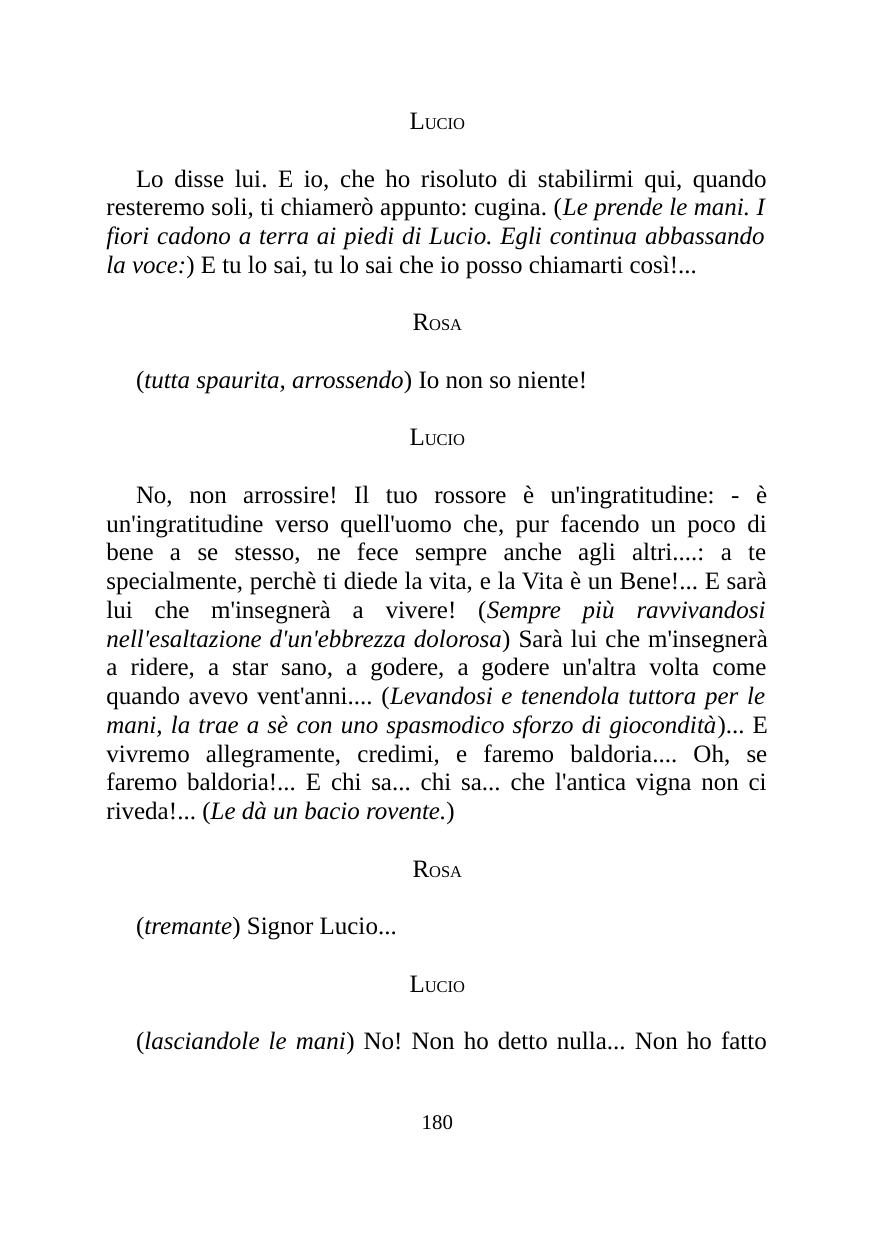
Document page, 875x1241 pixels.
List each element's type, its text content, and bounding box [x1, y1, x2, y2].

text Lucio [106, 969, 768, 997]
text (lasciandole le mani) No! Non ho detto nulla... Non ho fatto [106, 1026, 768, 1055]
text Lucio [106, 106, 768, 135]
text Lucio [106, 422, 768, 451]
text No, non arrossire! Il tuo rossore è un'ingratitudine: - è un'ingratitudine verso quell'uomo che, pur facendo un poco di bene a se stesso, ne fece sempre anche agli altri....: a te specialmente, perchè ti diede la vita, e la Vita è un Bene!... E sarà lui che m'insegnerà a vivere! (Sempre più ravvivandosi nell'esaltazione d'un'ebbrezza dolorosa) Sarà lui che m'insegnerà a ridere, a star sano, a godere, a godere un'altra volta come quando avevo vent'anni.... (Levandosi e tenendola tuttora per le mani, la trae a sè con uno spasmodico sforzo di giocondità)... E vivremo allegramente, credimi, e faremo baldoria.... Oh, se faremo baldoria!... E chi sa... chi sa... che l'antica vigna non ci riveda!... (Le dà un bacio rovente.) [106, 480, 768, 825]
text (tutta spaurita, arrossendo) Io non so niente! [106, 365, 768, 394]
text Rosa [106, 854, 768, 882]
text Lo disse lui. E io, che ho risoluto di stabilirmi qui, quando resteremo soli, ti chiamerò appunto: cugina. (Le prende le mani. I fiori cadono a terra ai piedi di Lucio. Egli continua abbassando la voce:) E tu lo sai, tu lo sai che io posso chiamarti così!... [106, 164, 768, 279]
text Rosa [106, 307, 768, 336]
text (tremante) Signor Lucio... [106, 911, 768, 940]
